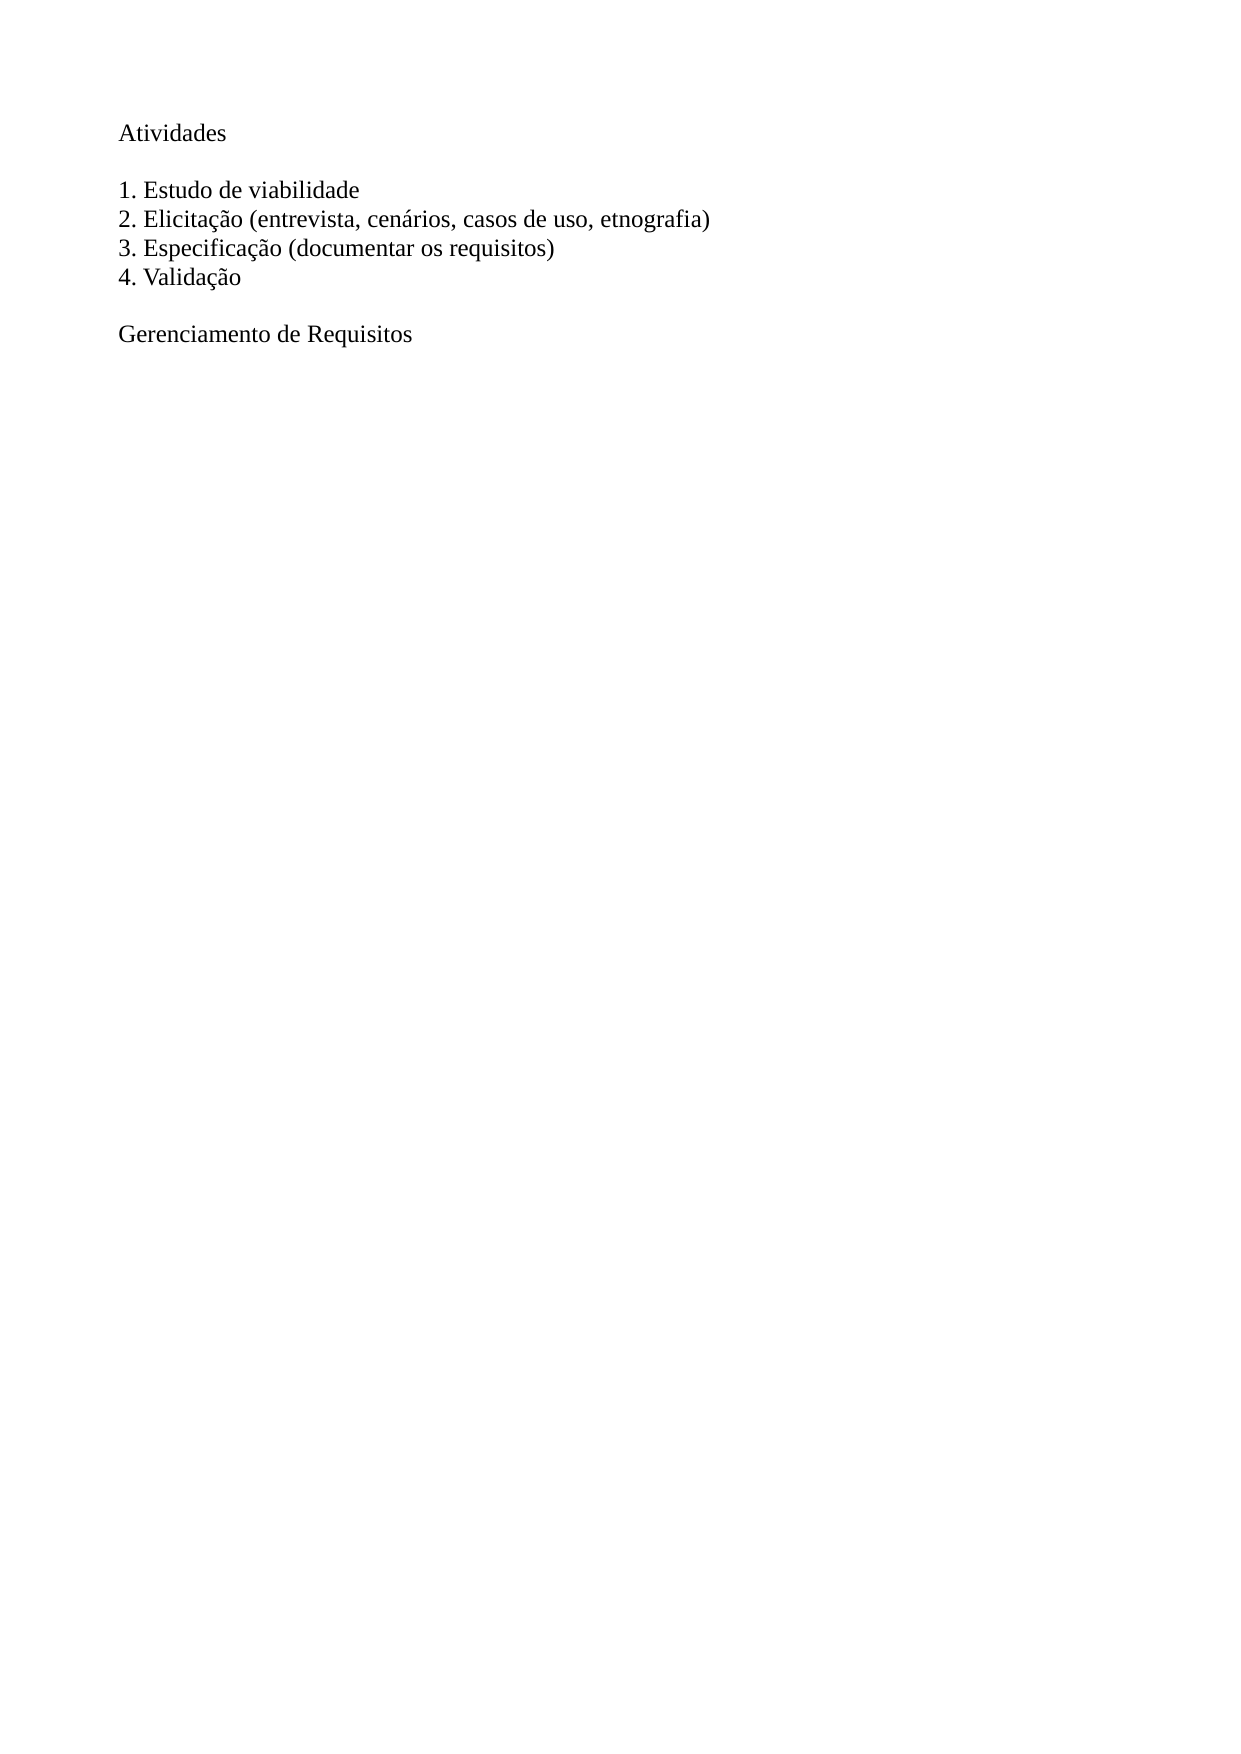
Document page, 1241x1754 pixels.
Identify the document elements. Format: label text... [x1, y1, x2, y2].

text 4. Validação [118, 262, 1122, 291]
text 1. Estudo de viabilidade [118, 176, 1122, 204]
text Gerenciamento de Requisitos [118, 319, 1122, 348]
text 3. Especificação (documentar os requisitos) [118, 233, 1122, 262]
text Atividades [118, 118, 1122, 147]
text 2. Elicitação (entrevista, cenários, casos de uso, etnografia) [118, 204, 1122, 233]
